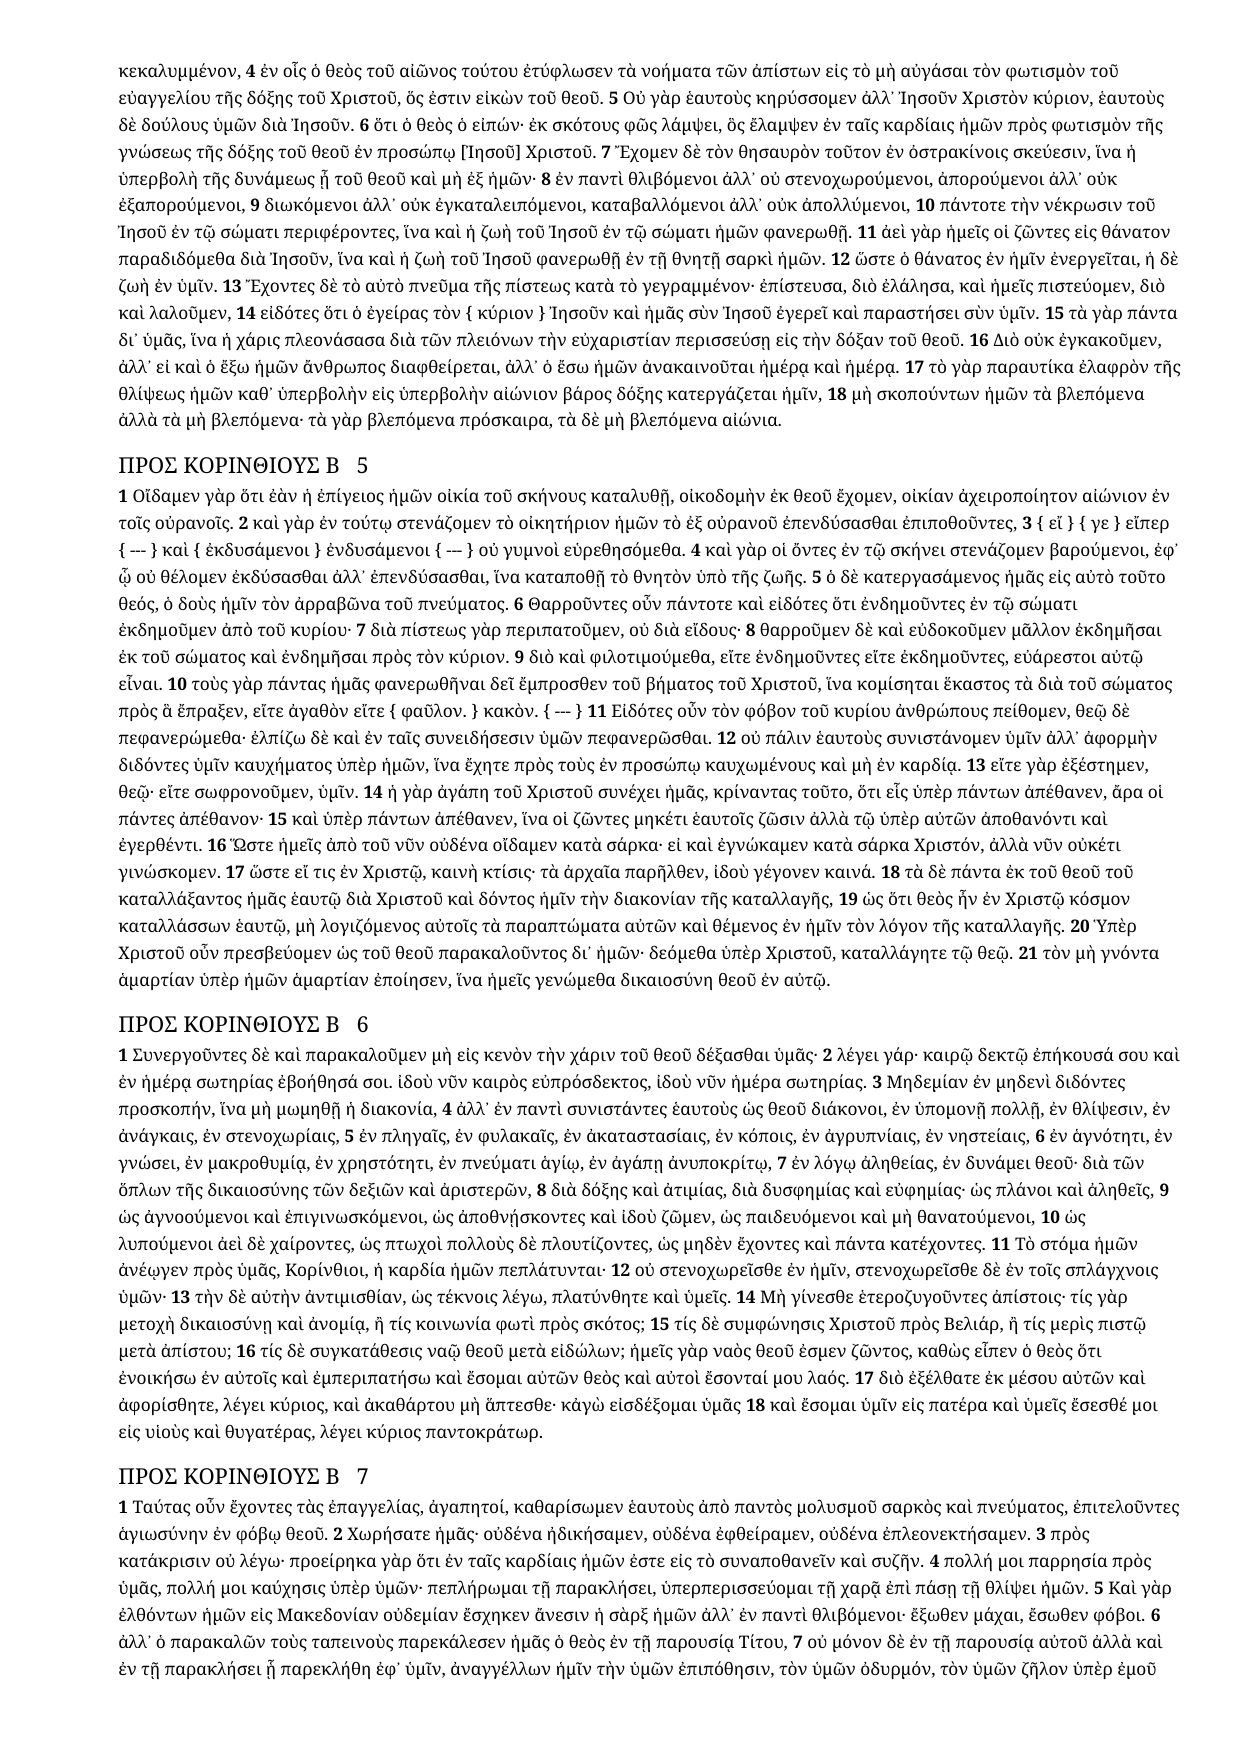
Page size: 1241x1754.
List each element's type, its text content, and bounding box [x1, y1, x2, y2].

text κεκαλυμμένον, 4 ἐν οἷς ὁ θεὸς τοῦ αἰῶνος τούτου ἐτύφλωσεν τὰ νοήματα τῶν ἀπίστων εἰς τὸ μὴ αὐγάσαι τὸν φωτισμὸν τοῦ εὐαγγελίου τῆς δόξης τοῦ Χριστοῦ, ὅς ἐστιν εἰκὼν τοῦ θεοῦ. 5 Οὐ γὰρ ἑαυτοὺς κηρύσσομεν ἀλλ᾽ Ἰησοῦν Χριστὸν κύριον, ἑαυτοὺς δὲ δούλους ὑμῶν διὰ Ἰησοῦν. 6 ὅτι ὁ θεὸς ὁ εἰπών· ἐκ σκότους φῶς λάμψει, ὃς ἔλαμψεν ἐν ταῖς καρδίαις ἡμῶν πρὸς φωτισμὸν τῆς γνώσεως τῆς δόξης τοῦ θεοῦ ἐν προσώπῳ [Ἰησοῦ] Χριστοῦ. 7 Ἔχομεν δὲ τὸν θησαυρὸν τοῦτον ἐν ὀστρακίνοις σκεύεσιν, ἵνα ἡ ὑπερβολὴ τῆς δυνάμεως ᾖ τοῦ θεοῦ καὶ μὴ ἐξ ἡμῶν· 8 ἐν παντὶ θλιβόμενοι ἀλλ᾽ οὐ στενοχωρούμενοι, ἀπορούμενοι ἀλλ᾽ οὐκ ἐξαπορούμενοι, 9 διωκόμενοι ἀλλ᾽ οὐκ ἐγκαταλειπόμενοι, καταβαλλόμενοι ἀλλ᾽ οὐκ ἀπολλύμενοι, 10 πάντοτε τὴν νέκρωσιν τοῦ Ἰησοῦ ἐν τῷ σώματι περιφέροντες, ἵνα καὶ ἡ ζωὴ τοῦ Ἰησοῦ ἐν τῷ σώματι ἡμῶν φανερωθῇ. 11 ἀεὶ γὰρ ἡμεῖς οἱ ζῶντες εἰς θάνατον παραδιδόμεθα διὰ Ἰησοῦν, ἵνα καὶ ἡ ζωὴ τοῦ Ἰησοῦ φανερωθῇ ἐν τῇ θνητῇ σαρκὶ ἡμῶν. 12 ὥστε ὁ θάνατος ἐν ἡμῖν ἐνεργεῖται, ἡ δὲ ζωὴ ἐν ὑμῖν. 13 Ἔχοντες δὲ τὸ αὐτὸ πνεῦμα τῆς πίστεως κατὰ τὸ γεγραμμένον· ἐπίστευσα, διὸ ἐλάλησα, καὶ ἡμεῖς πιστεύομεν, διὸ καὶ λαλοῦμεν, 14 εἰδότες ὅτι ὁ ἐγείρας τὸν { κύριον } Ἰησοῦν καὶ ἡμᾶς σὺν Ἰησοῦ ἐγερεῖ καὶ παραστήσει σὺν ὑμῖν. 15 τὰ γὰρ πάντα δι᾽ ὑμᾶς, ἵνα ἡ χάρις πλεονάσασα διὰ τῶν πλειόνων τὴν εὐχαριστίαν περισσεύσῃ εἰς τὴν δόξαν τοῦ θεοῦ. 16 Διὸ οὐκ ἐγκακοῦμεν, ἀλλ᾽ εἰ καὶ ὁ ἔξω ἡμῶν ἄνθρωπος διαφθείρεται, ἀλλ᾽ ὁ ἔσω ἡμῶν ἀνακαινοῦται ἡμέρᾳ καὶ ἡμέρᾳ. 17 τὸ γὰρ παραυτίκα ἐλαφρὸν τῆς θλίψεως ἡμῶν καθ᾽ ὑπερβολὴν εἰς ὑπερβολὴν αἰώνιον βάρος δόξης κατεργάζεται ἡμῖν, 18 μὴ σκοπούντων ἡμῶν τὰ βλεπόμενα ἀλλὰ τὰ μὴ βλεπόμενα· τὰ γὰρ βλεπόμενα πρόσκαιρα, τὰ δὲ μὴ βλεπόμενα αἰώνια. [118, 59, 1181, 432]
text ΠΡΟΣ ΚΟΡΙΝΘΙΟΥΣ Β 7 [118, 1461, 1181, 1491]
text 1 Ταύτας οὖν ἔχοντες τὰς ἐπαγγελίας, ἀγαπητοί, καθαρίσωμεν ἑαυτοὺς ἀπὸ παντὸς μολυσμοῦ σαρκὸς καὶ πνεύματος, ἐπιτελοῦντες ἁγιωσύνην ἐν φόβῳ θεοῦ. 2 Χωρήσατε ἡμᾶς· οὐδένα ἠδικήσαμεν, οὐδένα ἐφθείραμεν, οὐδένα ἐπλεονεκτήσαμεν. 3 πρὸς κατάκρισιν οὐ λέγω· προείρηκα γὰρ ὅτι ἐν ταῖς καρδίαις ἡμῶν ἐστε εἰς τὸ συναποθανεῖν καὶ συζῆν. 4 πολλή μοι παρρησία πρὸς ὑμᾶς, πολλή μοι καύχησις ὑπὲρ ὑμῶν· πεπλήρωμαι τῇ παρακλήσει, ὑπερπερισσεύομαι τῇ χαρᾷ ἐπὶ πάσῃ τῇ θλίψει ἡμῶν. 5 Καὶ γὰρ ἐλθόντων ἡμῶν εἰς Μακεδονίαν οὐδεμίαν ἔσχηκεν ἄνεσιν ἡ σὰρξ ἡμῶν ἀλλ᾽ ἐν παντὶ θλιβόμενοι· ἔξωθεν μάχαι, ἔσωθεν φόβοι. 6 ἀλλ᾽ ὁ παρακαλῶν τοὺς ταπεινοὺς παρεκάλεσεν ἡμᾶς ὁ θεὸς ἐν τῇ παρουσίᾳ Τίτου, 7 οὐ μόνον δὲ ἐν τῇ παρουσίᾳ αὐτοῦ ἀλλὰ καὶ ἐν τῇ παρακλήσει ᾗ παρεκλήθη ἐφ᾽ ὑμῖν, ἀναγγέλλων ἡμῖν τὴν ὑμῶν ἐπιπόθησιν, τὸν ὑμῶν ὀδυρμόν, τὸν ὑμῶν ζῆλον ὑπὲρ ἐμοῦ [118, 1495, 1181, 1680]
text 1 Συνεργοῦντες δὲ καὶ παρακαλοῦμεν μὴ εἰς κενὸν τὴν χάριν τοῦ θεοῦ δέξασθαι ὑμᾶς· 2 λέγει γάρ· καιρῷ δεκτῷ ἐπήκουσά σου καὶ ἐν ἡμέρᾳ σωτηρίας ἐβοήθησά σοι. ἰδοὺ νῦν καιρὸς εὐπρόσδεκτος, ἰδοὺ νῦν ἡμέρα σωτηρίας. 3 Μηδεμίαν ἐν μηδενὶ διδόντες προσκοπήν, ἵνα μὴ μωμηθῇ ἡ διακονία, 4 ἀλλ᾽ ἐν παντὶ συνιστάντες ἑαυτοὺς ὡς θεοῦ διάκονοι, ἐν ὑπομονῇ πολλῇ, ἐν θλίψεσιν, ἐν ἀνάγκαις, ἐν στενοχωρίαις, 5 ἐν πληγαῖς, ἐν φυλακαῖς, ἐν ἀκαταστασίαις, ἐν κόποις, ἐν ἀγρυπνίαις, ἐν νηστείαις, 6 ἐν ἁγνότητι, ἐν γνώσει, ἐν μακροθυμίᾳ, ἐν χρηστότητι, ἐν πνεύματι ἁγίῳ, ἐν ἀγάπῃ ἀνυποκρίτῳ, 7 ἐν λόγῳ ἀληθείας, ἐν δυνάμει θεοῦ· διὰ τῶν ὅπλων τῆς δικαιοσύνης τῶν δεξιῶν καὶ ἀριστερῶν, 8 διὰ δόξης καὶ ἀτιμίας, διὰ δυσφημίας καὶ εὐφημίας· ὡς πλάνοι καὶ ἀληθεῖς, 9 ὡς ἀγνοούμενοι καὶ ἐπιγινωσκόμενοι, ὡς ἀποθνῄσκοντες καὶ ἰδοὺ ζῶμεν, ὡς παιδευόμενοι καὶ μὴ θανατούμενοι, 10 ὡς λυπούμενοι ἀεὶ δὲ χαίροντες, ὡς πτωχοὶ πολλοὺς δὲ πλουτίζοντες, ὡς μηδὲν ἔχοντες καὶ πάντα κατέχοντες. 11 Τὸ στόμα ἡμῶν ἀνέῳγεν πρὸς ὑμᾶς, Κορίνθιοι, ἡ καρδία ἡμῶν πεπλάτυνται· 12 οὐ στενοχωρεῖσθε ἐν ἡμῖν, στενοχωρεῖσθε δὲ ἐν τοῖς σπλάγχνοις ὑμῶν· 13 τὴν δὲ αὐτὴν ἀντιμισθίαν, ὡς τέκνοις λέγω, πλατύνθητε καὶ ὑμεῖς. 14 Μὴ γίνεσθε ἑτεροζυγοῦντες ἀπίστοις· τίς γὰρ μετοχὴ δικαιοσύνῃ καὶ ἀνομίᾳ, ἢ τίς κοινωνία φωτὶ πρὸς σκότος; 15 τίς δὲ συμφώνησις Χριστοῦ πρὸς Βελιάρ, ἢ τίς μερὶς πιστῷ μετὰ ἀπίστου; 16 τίς δὲ συγκατάθεσις ναῷ θεοῦ μετὰ εἰδώλων; ἡμεῖς γὰρ ναὸς θεοῦ ἐσμεν ζῶντος, καθὼς εἶπεν ὁ θεὸς ὅτι ἐνοικήσω ἐν αὐτοῖς καὶ ἐμπεριπατήσω καὶ ἔσομαι αὐτῶν θεὸς καὶ αὐτοὶ ἔσονταί μου λαός. 17 διὸ ἐξέλθατε ἐκ μέσου αὐτῶν καὶ ἀφορίσθητε, λέγει κύριος, καὶ ἀκαθάρτου μὴ ἅπτεσθε· κἀγὼ εἰσδέξομαι ὑμᾶς 18 καὶ ἔσομαι ὑμῖν εἰς πατέρα καὶ ὑμεῖς ἔσεσθέ μοι εἰς υἱοὺς καὶ θυγατέρας, λέγει κύριος παντοκράτωρ. [118, 1043, 1181, 1443]
text ΠΡΟΣ ΚΟΡΙΝΘΙΟΥΣ Β 5 [118, 450, 1181, 480]
text ΠΡΟΣ ΚΟΡΙΝΘΙΟΥΣ Β 6 [118, 1009, 1181, 1039]
text 1 Οἴδαμεν γὰρ ὅτι ἐὰν ἡ ἐπίγειος ἡμῶν οἰκία τοῦ σκήνους καταλυθῇ, οἰκοδομὴν ἐκ θεοῦ ἔχομεν, οἰκίαν ἀχειροποίητον αἰώνιον ἐν τοῖς οὐρανοῖς. 2 καὶ γὰρ ἐν τούτῳ στενάζομεν τὸ οἰκητήριον ἡμῶν τὸ ἐξ οὐρανοῦ ἐπενδύσασθαι ἐπιποθοῦντες, 3 { εἴ } { γε } εἴπερ { --- } καὶ { ἐκδυσάμενοι } ἐνδυσάμενοι { --- } οὐ γυμνοὶ εὑρεθησόμεθα. 4 καὶ γὰρ οἱ ὄντες ἐν τῷ σκήνει στενάζομεν βαρούμενοι, ἐφ᾽ ᾧ οὐ θέλομεν ἐκδύσασθαι ἀλλ᾽ ἐπενδύσασθαι, ἵνα καταποθῇ τὸ θνητὸν ὑπὸ τῆς ζωῆς. 5 ὁ δὲ κατεργασάμενος ἡμᾶς εἰς αὐτὸ τοῦτο θεός, ὁ δοὺς ἡμῖν τὸν ἀρραβῶνα τοῦ πνεύματος. 6 Θαρροῦντες οὖν πάντοτε καὶ εἰδότες ὅτι ἐνδημοῦντες ἐν τῷ σώματι ἐκδημοῦμεν ἀπὸ τοῦ κυρίου· 7 διὰ πίστεως γὰρ περιπατοῦμεν, οὐ διὰ εἴδους· 8 θαρροῦμεν δὲ καὶ εὐδοκοῦμεν μᾶλλον ἐκδημῆσαι ἐκ τοῦ σώματος καὶ ἐνδημῆσαι πρὸς τὸν κύριον. 9 διὸ καὶ φιλοτιμούμεθα, εἴτε ἐνδημοῦντες εἴτε ἐκδημοῦντες, εὐάρεστοι αὐτῷ εἶναι. 10 τοὺς γὰρ πάντας ἡμᾶς φανερωθῆναι δεῖ ἔμπροσθεν τοῦ βήματος τοῦ Χριστοῦ, ἵνα κομίσηται ἕκαστος τὰ διὰ τοῦ σώματος πρὸς ἃ ἔπραξεν, εἴτε ἀγαθὸν εἴτε { φαῦλον. } κακὸν. { --- } 11 Εἰδότες οὖν τὸν φόβον τοῦ κυρίου ἀνθρώπους πείθομεν, θεῷ δὲ πεφανερώμεθα· ἐλπίζω δὲ καὶ ἐν ταῖς συνειδήσεσιν ὑμῶν πεφανερῶσθαι. 12 οὐ πάλιν ἑαυτοὺς συνιστάνομεν ὑμῖν ἀλλ᾽ ἀφορμὴν διδόντες ὑμῖν καυχήματος ὑπὲρ ἡμῶν, ἵνα ἔχητε πρὸς τοὺς ἐν προσώπῳ καυχωμένους καὶ μὴ ἐν καρδίᾳ. 13 εἴτε γὰρ ἐξέστημεν, θεῷ· εἴτε σωφρονοῦμεν, ὑμῖν. 14 ἡ γὰρ ἀγάπη τοῦ Χριστοῦ συνέχει ἡμᾶς, κρίναντας τοῦτο, ὅτι εἷς ὑπὲρ πάντων ἀπέθανεν, ἄρα οἱ πάντες ἀπέθανον· 15 καὶ ὑπὲρ πάντων ἀπέθανεν, ἵνα οἱ ζῶντες μηκέτι ἑαυτοῖς ζῶσιν ἀλλὰ τῷ ὑπὲρ αὐτῶν ἀποθανόντι καὶ ἐγερθέντι. 16 Ὥστε ἡμεῖς ἀπὸ τοῦ νῦν οὐδένα οἴδαμεν κατὰ σάρκα· εἰ καὶ ἐγνώκαμεν κατὰ σάρκα Χριστόν, ἀλλὰ νῦν οὐκέτι γινώσκομεν. 17 ὥστε εἴ τις ἐν Χριστῷ, καινὴ κτίσις· τὰ ἀρχαῖα παρῆλθεν, ἰδοὺ γέγονεν καινά. 18 τὰ δὲ πάντα ἐκ τοῦ θεοῦ τοῦ καταλλάξαντος ἡμᾶς ἑαυτῷ διὰ Χριστοῦ καὶ δόντος ἡμῖν τὴν διακονίαν τῆς καταλλαγῆς, 19 ὡς ὅτι θεὸς ἦν ἐν Χριστῷ κόσμον καταλλάσσων ἑαυτῷ, μὴ λογιζόμενος αὐτοῖς τὰ παραπτώματα αὐτῶν καὶ θέμενος ἐν ἡμῖν τὸν λόγον τῆς καταλλαγῆς. 20 Ὑπὲρ Χριστοῦ οὖν πρεσβεύομεν ὡς τοῦ θεοῦ παρακαλοῦντος δι᾽ ἡμῶν· δεόμεθα ὑπὲρ Χριστοῦ, καταλλάγητε τῷ θεῷ. 21 τὸν μὴ γνόντα ἁμαρτίαν ὑπὲρ ἡμῶν ἁμαρτίαν ἐποίησεν, ἵνα ἡμεῖς γενώμεθα δικαιοσύνη θεοῦ ἐν αὐτῷ. [118, 484, 1181, 991]
